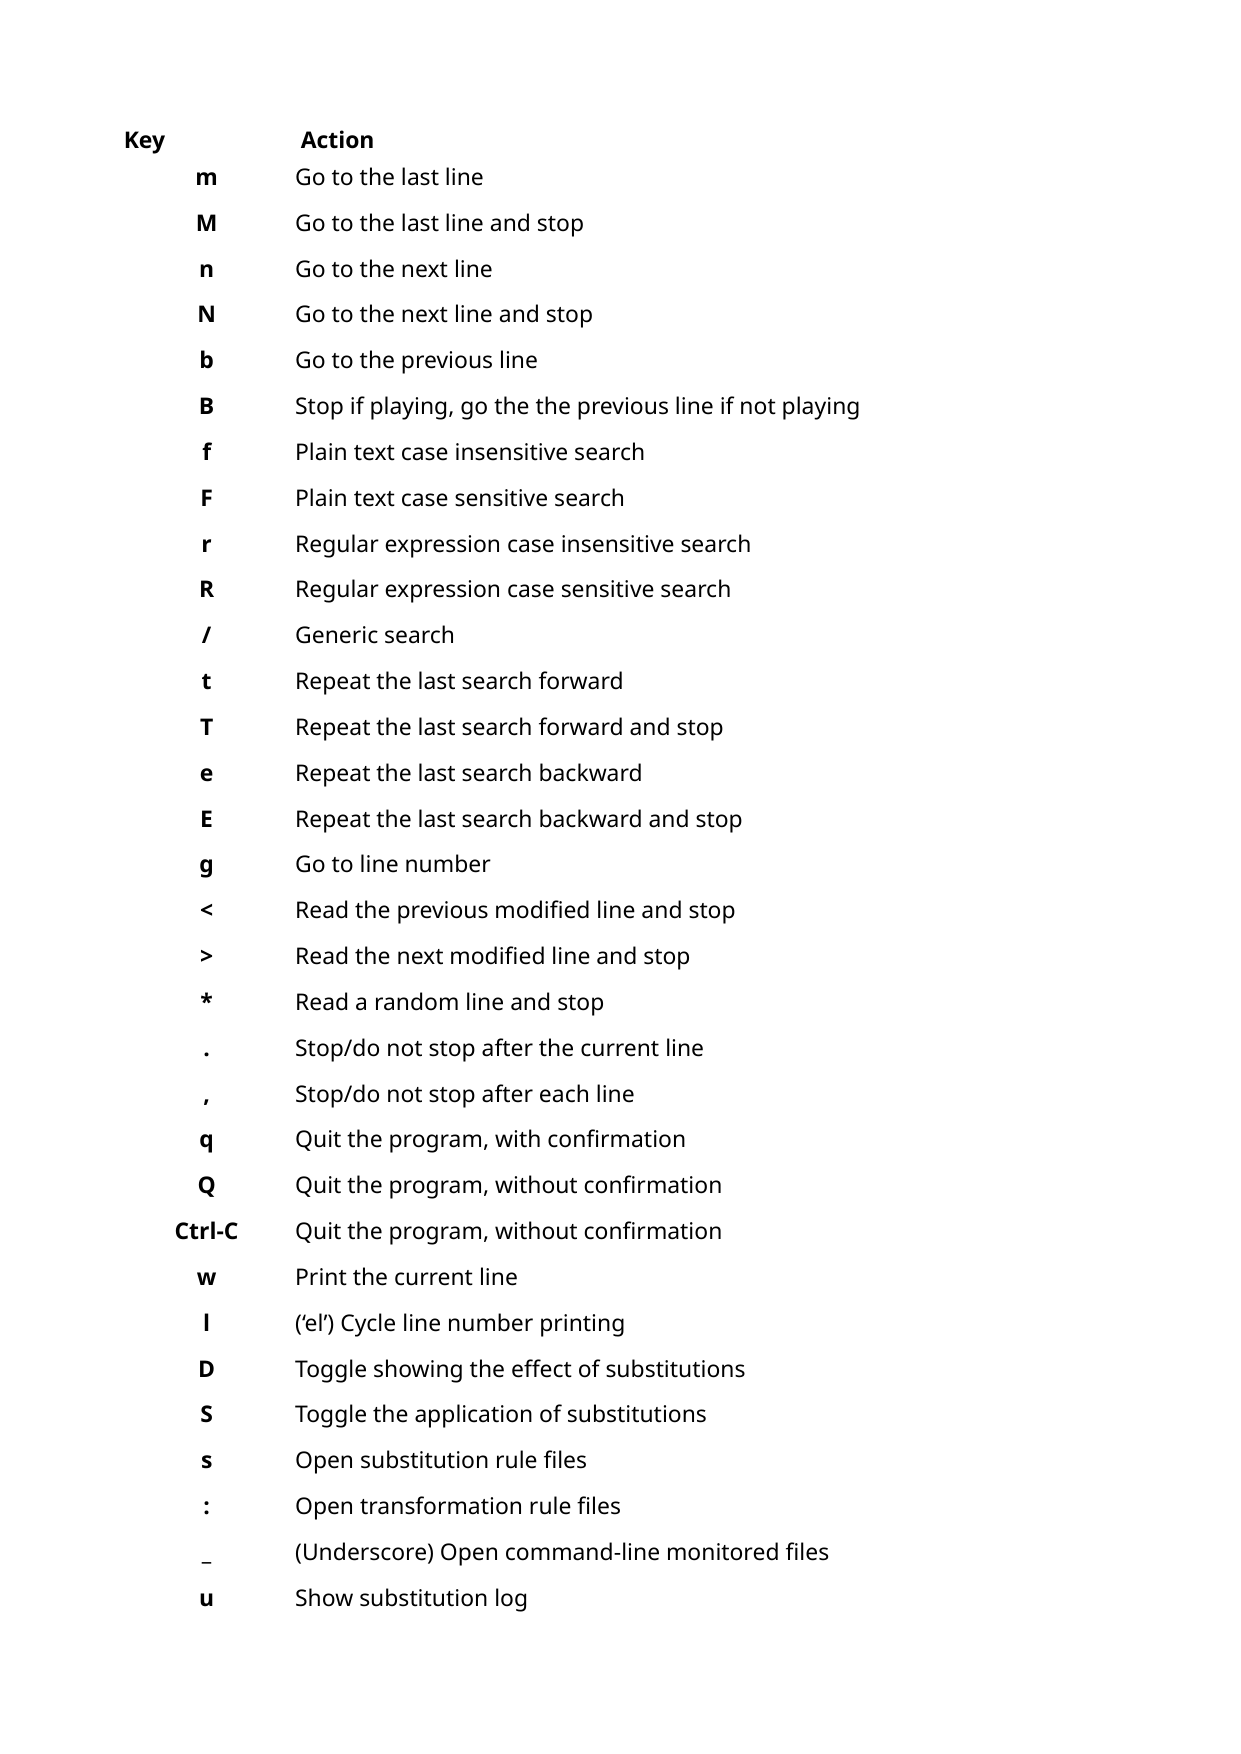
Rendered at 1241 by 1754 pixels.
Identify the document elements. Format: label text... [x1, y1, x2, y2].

table_cell < [118, 894, 295, 940]
table_cell Go to the next line and stop [295, 298, 1122, 344]
table_cell (‘el’) Cycle line number printing [295, 1307, 1122, 1352]
table_cell R [118, 573, 295, 619]
table_cell Stop/do not stop after each line [295, 1078, 1122, 1123]
table_cell Go to the next line [295, 253, 1122, 298]
table_cell (Underscore) Open command‑line monitored files [295, 1536, 1122, 1582]
table_cell Go to the last line [295, 161, 1122, 207]
table_cell Open transformation rule files [295, 1490, 1122, 1536]
table_cell f [118, 436, 295, 482]
table_cell m [118, 161, 295, 207]
table_cell u [118, 1582, 295, 1627]
table_cell Stop/do not stop after the current line [295, 1032, 1122, 1077]
table_cell : [118, 1490, 295, 1536]
table_cell s [118, 1444, 295, 1490]
table_cell Toggle the application of substitutions [295, 1398, 1122, 1444]
table_cell / [118, 619, 295, 665]
table_cell Go to line number [295, 848, 1122, 894]
table_cell Repeat the last search backward [295, 757, 1122, 802]
table_header Key [118, 118, 295, 161]
table_cell b [118, 344, 295, 390]
table_cell l [118, 1307, 295, 1352]
table_cell Generic search [295, 619, 1122, 665]
table_cell F [118, 482, 295, 527]
table_cell S [118, 1398, 295, 1444]
table_cell w [118, 1261, 295, 1307]
table_cell Plain text case sensitive search [295, 482, 1122, 527]
table_cell Plain text case insensitive search [295, 436, 1122, 482]
table_cell _ [118, 1536, 295, 1582]
table_cell > [118, 940, 295, 986]
table_cell n [118, 253, 295, 298]
table_cell Repeat the last search backward and stop [295, 803, 1122, 848]
table_cell Regular expression case sensitive search [295, 573, 1122, 619]
table_cell Read a random line and stop [295, 986, 1122, 1032]
table_cell B [118, 390, 295, 436]
table_cell Q [118, 1169, 295, 1215]
table_cell Read the previous modified line and stop [295, 894, 1122, 940]
table_cell Quit the program, without confirmation [295, 1215, 1122, 1261]
table_cell . [118, 1032, 295, 1077]
table_cell Quit the program, without confirmation [295, 1169, 1122, 1215]
table_cell E [118, 803, 295, 848]
table_header Action [295, 118, 1122, 161]
table_cell Repeat the last search forward and stop [295, 711, 1122, 757]
table_cell r [118, 528, 295, 573]
table_cell N [118, 298, 295, 344]
table_cell Quit the program, with confirmation [295, 1123, 1122, 1169]
table_cell Regular expression case insensitive search [295, 528, 1122, 573]
table_cell , [118, 1078, 295, 1123]
table_cell * [118, 986, 295, 1032]
table_cell Go to the last line and stop [295, 207, 1122, 252]
table_cell e [118, 757, 295, 802]
table_cell Print the current line [295, 1261, 1122, 1307]
table_cell Go to the previous line [295, 344, 1122, 390]
table_cell q [118, 1123, 295, 1169]
table_cell Open substitution rule files [295, 1444, 1122, 1490]
table_cell Ctrl‑C [118, 1215, 295, 1261]
table_cell T [118, 711, 295, 757]
table_cell Show substitution log [295, 1582, 1122, 1627]
table_cell M [118, 207, 295, 252]
table_cell Stop if playing, go the the previous line if not playing [295, 390, 1122, 436]
table_cell Toggle showing the effect of substitutions [295, 1353, 1122, 1398]
table_cell D [118, 1353, 295, 1398]
table_cell Repeat the last search forward [295, 665, 1122, 711]
table_cell g [118, 848, 295, 894]
table_cell t [118, 665, 295, 711]
table_cell Read the next modified line and stop [295, 940, 1122, 986]
